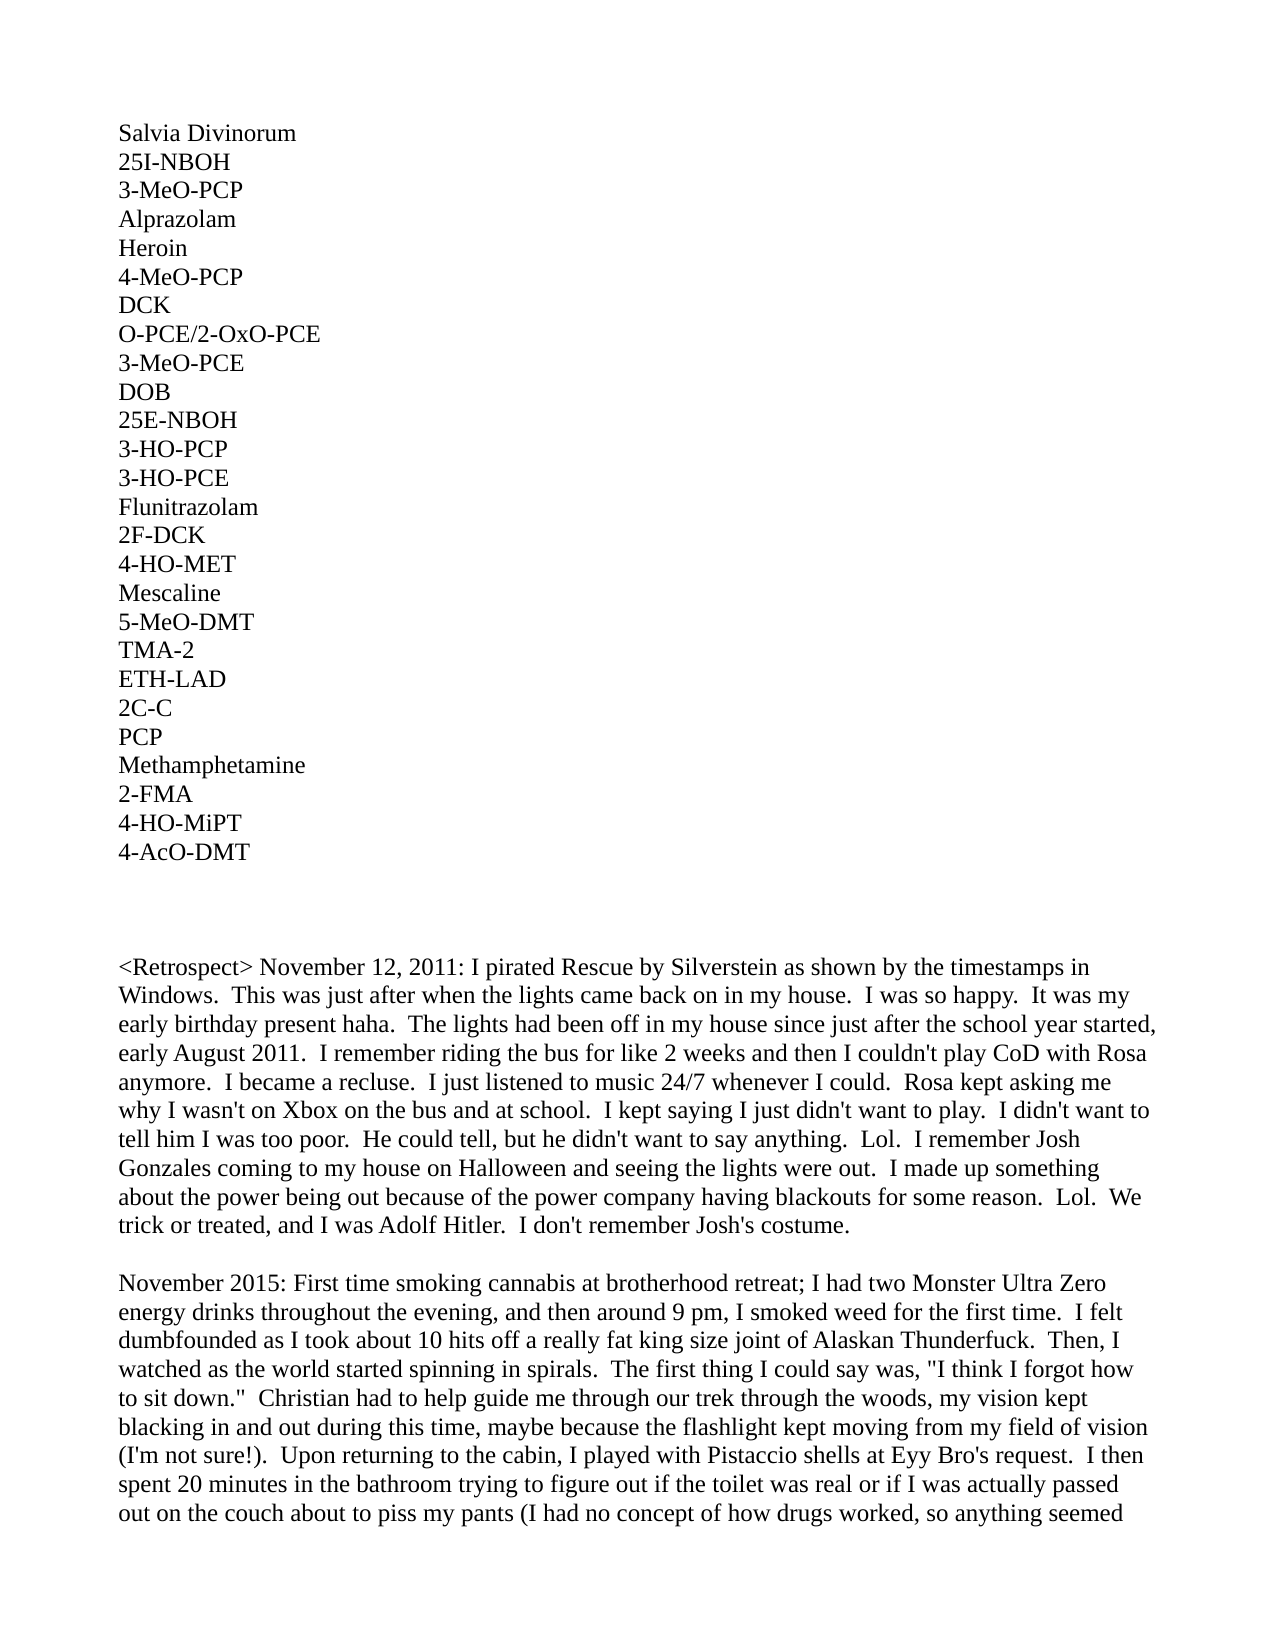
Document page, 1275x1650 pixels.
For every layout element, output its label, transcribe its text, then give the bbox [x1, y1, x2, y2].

text TMA-2 [118, 636, 1157, 664]
text DCK [118, 291, 1157, 319]
text 2-FMA [118, 779, 1157, 808]
text 3-HO-PCE [118, 463, 1157, 492]
text <Retrospect> November 12, 2011: I pirated Rescue by Silverstein as shown by the timestamps in Windows. This was just after when the lights came back on in my house. I was so happy. It was my early birthday present haha. The lights had been off in my house since just after the school year started, early August 2011. I remember riding the bus for like 2 weeks and then I couldn't play CoD with Rosa anymore. I became a recluse. I just listened to music 24/7 whenever I could. Rosa kept asking me why I wasn't on Xbox on the bus and at school. I kept saying I just didn't want to play. I didn't want to tell him I was too poor. He could tell, but he didn't want to say anything. Lol. I remember Josh Gonzales coming to my house on Halloween and seeing the lights were out. I made up something about the power being out because of the power company having blackouts for some reason. Lol. We trick or treated, and I was Adolf Hitler. I don't remember Josh's costume. [118, 952, 1157, 1239]
text 3-HO-PCP [118, 434, 1157, 463]
text 25I-NBOH [118, 147, 1157, 176]
text 2F-DCK [118, 521, 1157, 549]
text 2C-C [118, 693, 1157, 722]
text PCP [118, 722, 1157, 751]
text 5-MeO-DMT [118, 607, 1157, 636]
text 3-MeO-PCE [118, 348, 1157, 377]
text Methamphetamine [118, 751, 1157, 779]
text Flunitrazolam [118, 492, 1157, 521]
text 4-HO-MET [118, 549, 1157, 578]
text DOB [118, 377, 1157, 406]
text Alprazolam [118, 204, 1157, 233]
text 25E-NBOH [118, 406, 1157, 434]
text ETH-LAD [118, 664, 1157, 693]
text November 2015: First time smoking cannabis at brotherhood retreat; I had two Monster Ultra Zero energy drinks throughout the evening, and then around 9 pm, I smoked weed for the first time. I felt dumbfounded as I took about 10 hits off a really fat king size joint of Alaskan Thunderfuck. Then, I watched as the world started spinning in spirals. The first thing I could say was, "I think I forgot how to sit down." Christian had to help guide me through our trek through the woods, my vision kept blacking in and out during this time, maybe because the flashlight kept moving from my field of vision (I'm not sure!). Upon returning to the cabin, I played with Pistaccio shells at Eyy Bro's request. I then spent 20 minutes in the bathroom trying to figure out if the toilet was real or if I was actually passed out on the couch about to piss my pants (I had no concept of how drugs worked, so anything seemed [118, 1268, 1157, 1527]
text Salvia Divinorum [118, 118, 1157, 147]
text O-PCE/2-OxO-PCE [118, 319, 1157, 348]
text Heroin [118, 233, 1157, 262]
text 4-MeO-PCP [118, 262, 1157, 291]
text 3-MeO-PCP [118, 176, 1157, 204]
text Mescaline [118, 578, 1157, 607]
text 4-HO-MiPT [118, 808, 1157, 837]
text 4-AcO-DMT [118, 837, 1157, 866]
